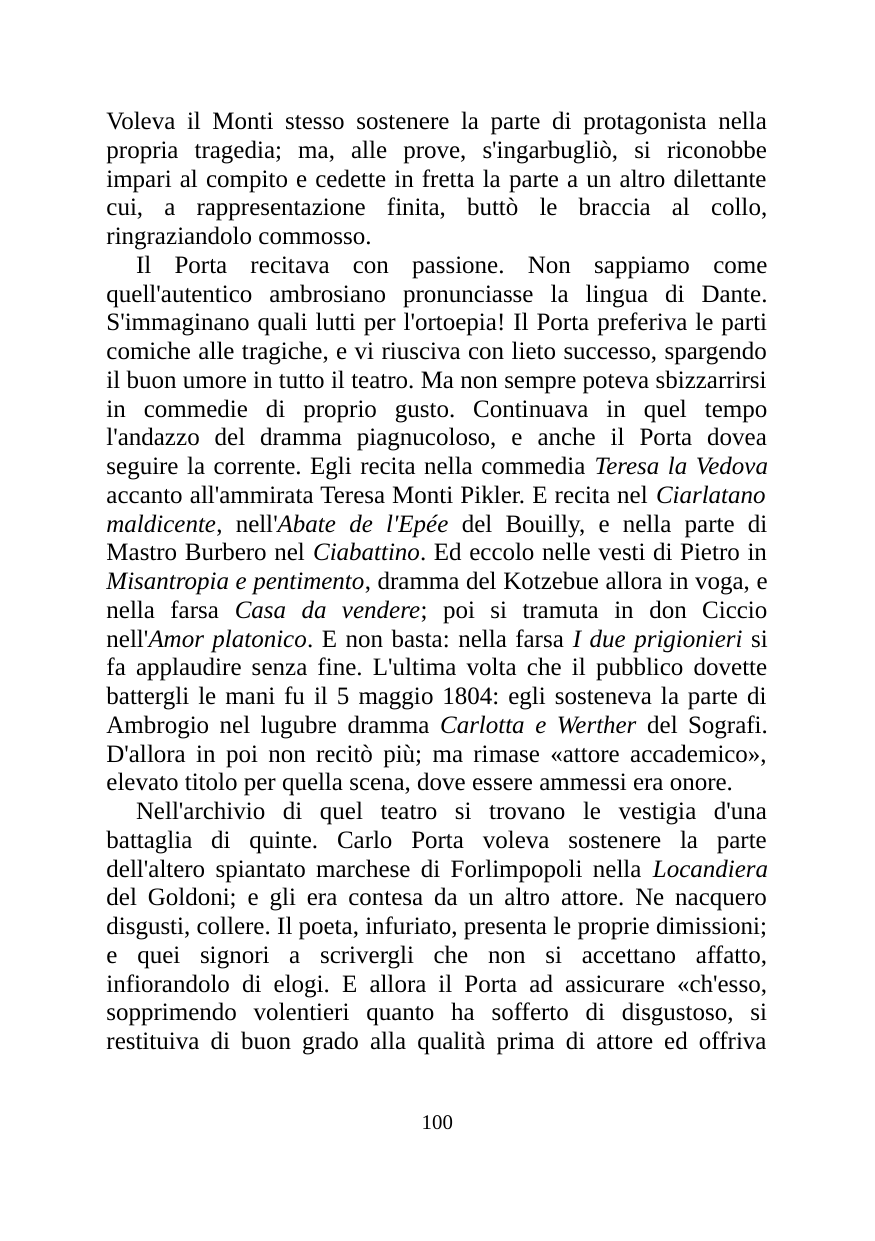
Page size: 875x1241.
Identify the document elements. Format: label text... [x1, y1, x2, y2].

text Nell'archivio di quel teatro si trovano le vestigia d'una battaglia di quinte. Carlo Porta voleva sostenere la parte dell'altero spiantato marchese di Forlimpopoli nella Locandiera del Goldoni; e gli era contesa da un altro attore. Ne nacquero disgusti, collere. Il poeta, infuriato, presenta le proprie dimissioni; e quei signori a scrivergli che non si accettano affatto, infiorandolo di elogi. E allora il Porta ad assicurare «ch'esso, sopprimendo volentieri quanto ha sofferto di disgustoso, si restituiva di buon grado alla qualità prima di attore ed offriva [106, 796, 768, 1055]
text Il Porta recitava con passione. Non sappiamo come quell'autentico ambrosiano pronunciasse la lingua di Dante. S'immaginano quali lutti per l'ortoepia! Il Porta preferiva le parti comiche alle tragiche, e vi riusciva con lieto successo, spargendo il buon umore in tutto il teatro. Ma non sempre poteva sbizzarrirsi in commedie di proprio gusto. Continuava in quel tempo l'andazzo del dramma piagnucoloso, e anche il Porta dovea seguire la corrente. Egli recita nella commedia Teresa la Vedova accanto all'ammirata Teresa Monti Pikler. E recita nel Ciarlatano maldicente, nell'Abate de l'Epée del Bouilly, e nella parte di Mastro Burbero nel Ciabattino. Ed eccolo nelle vesti di Pietro in Misantropia e pentimento, dramma del Kotzebue allora in voga, e nella farsa Casa da vendere; poi si tramuta in don Ciccio nell'Amor platonico. E non basta: nella farsa I due prigionieri si fa applaudire senza fine. L'ultima volta che il pubblico dovette battergli le mani fu il 5 maggio 1804: egli sosteneva la parte di Ambrogio nel lugubre dramma Carlotta e Werther del Sografi. D'allora in poi non recitò più; ma rimase «attore accademico», elevato titolo per quella scena, dove essere ammessi era onore. [106, 250, 768, 796]
text Voleva il Monti stesso sostenere la parte di protagonista nella propria tragedia; ma, alle prove, s'ingarbugliò, si riconobbe impari al compito e cedette in fretta la parte a un altro dilettante cui, a rappresentazione finita, buttò le braccia al collo, ringraziandolo commosso. [106, 106, 768, 250]
